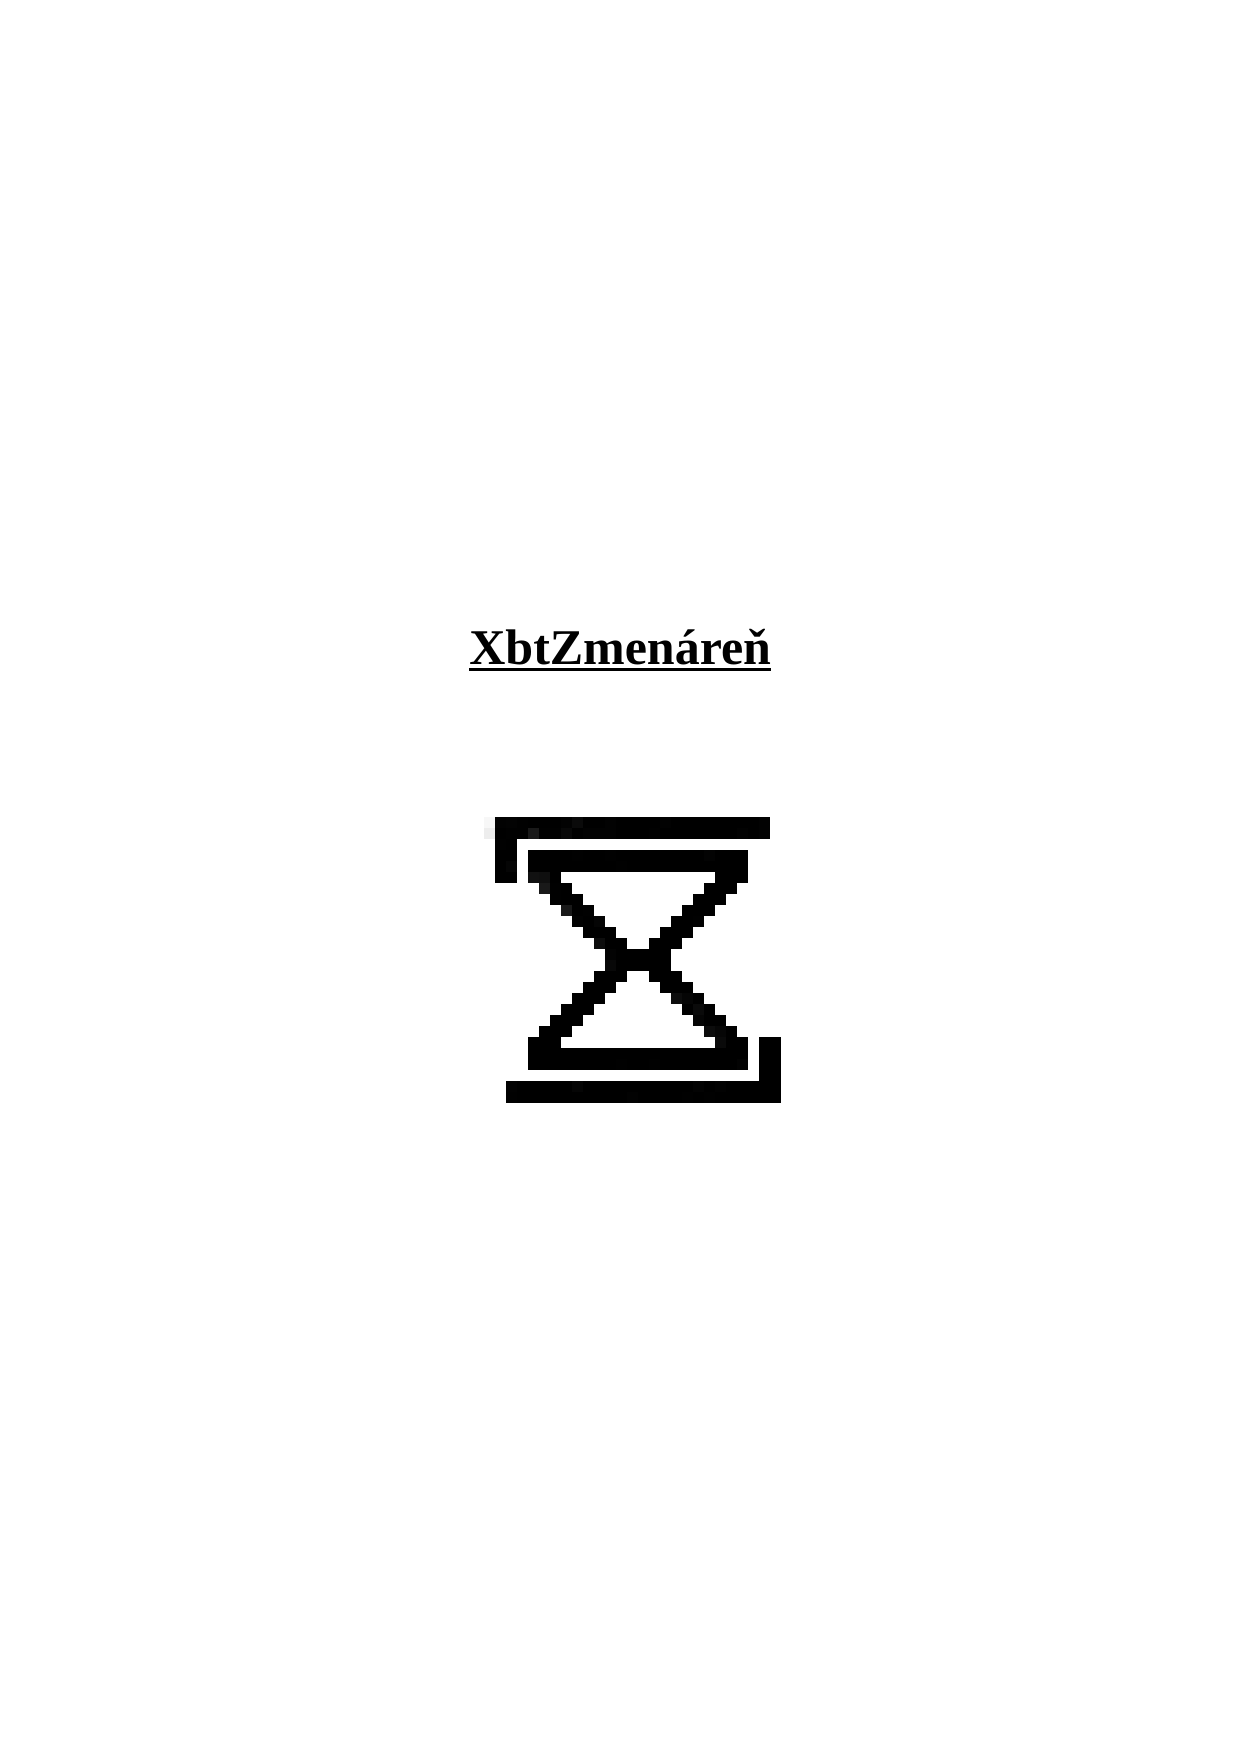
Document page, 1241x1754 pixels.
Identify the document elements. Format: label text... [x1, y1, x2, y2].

subtitle XbtZmenáreň [118, 618, 1122, 676]
picture [463, 786, 814, 1136]
